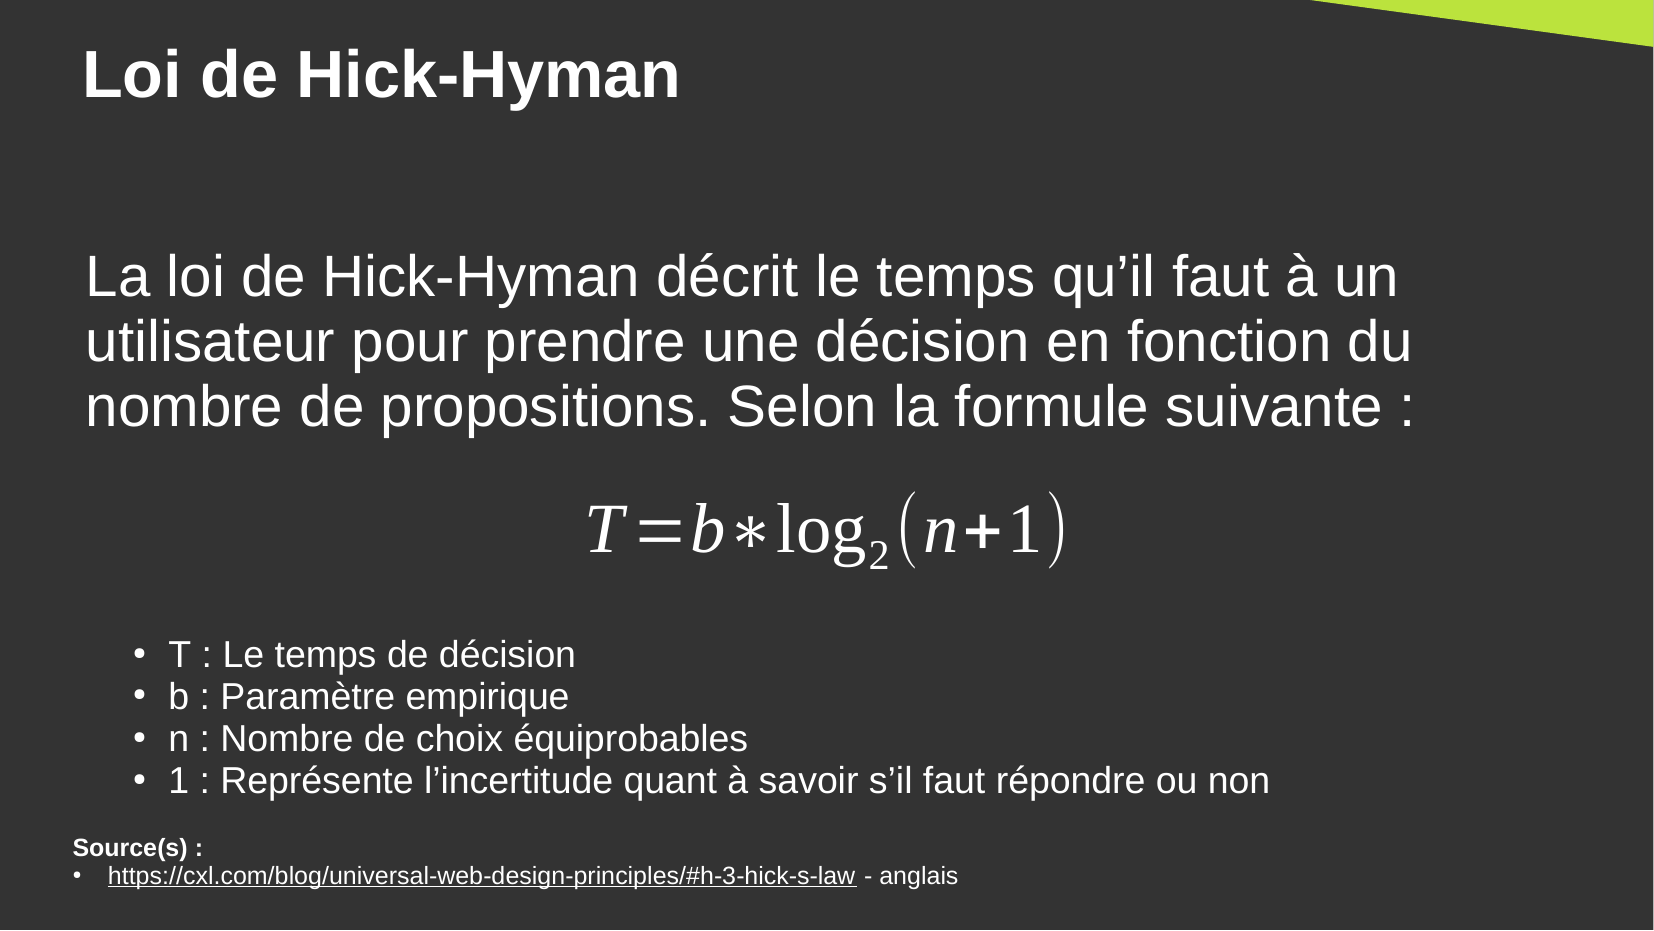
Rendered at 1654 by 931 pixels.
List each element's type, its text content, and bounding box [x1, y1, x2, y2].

text_box La loi de Hick-Hyman décrit le temps qu’il faut à un utilisateur pour prendre une décision en fonction du nombre de propositions. Selon la formule suivante : [70, 236, 1619, 447]
text_box Source(s) : https://cxl.com/blog/universal-web-design-principles/#h-3-hick-s-law - anglais [57, 826, 1543, 926]
text_box [1310, 0, 1654, 47]
chart [578, 488, 1076, 579]
title Loi de Hick-Hyman [82, 37, 815, 114]
text_box T : Le temps de décision b : Paramètre empirique n : Nombre de choix équiprobables 1 : Représente l’incertitude quant à savoir s’il faut répondre ou non [118, 625, 1288, 815]
